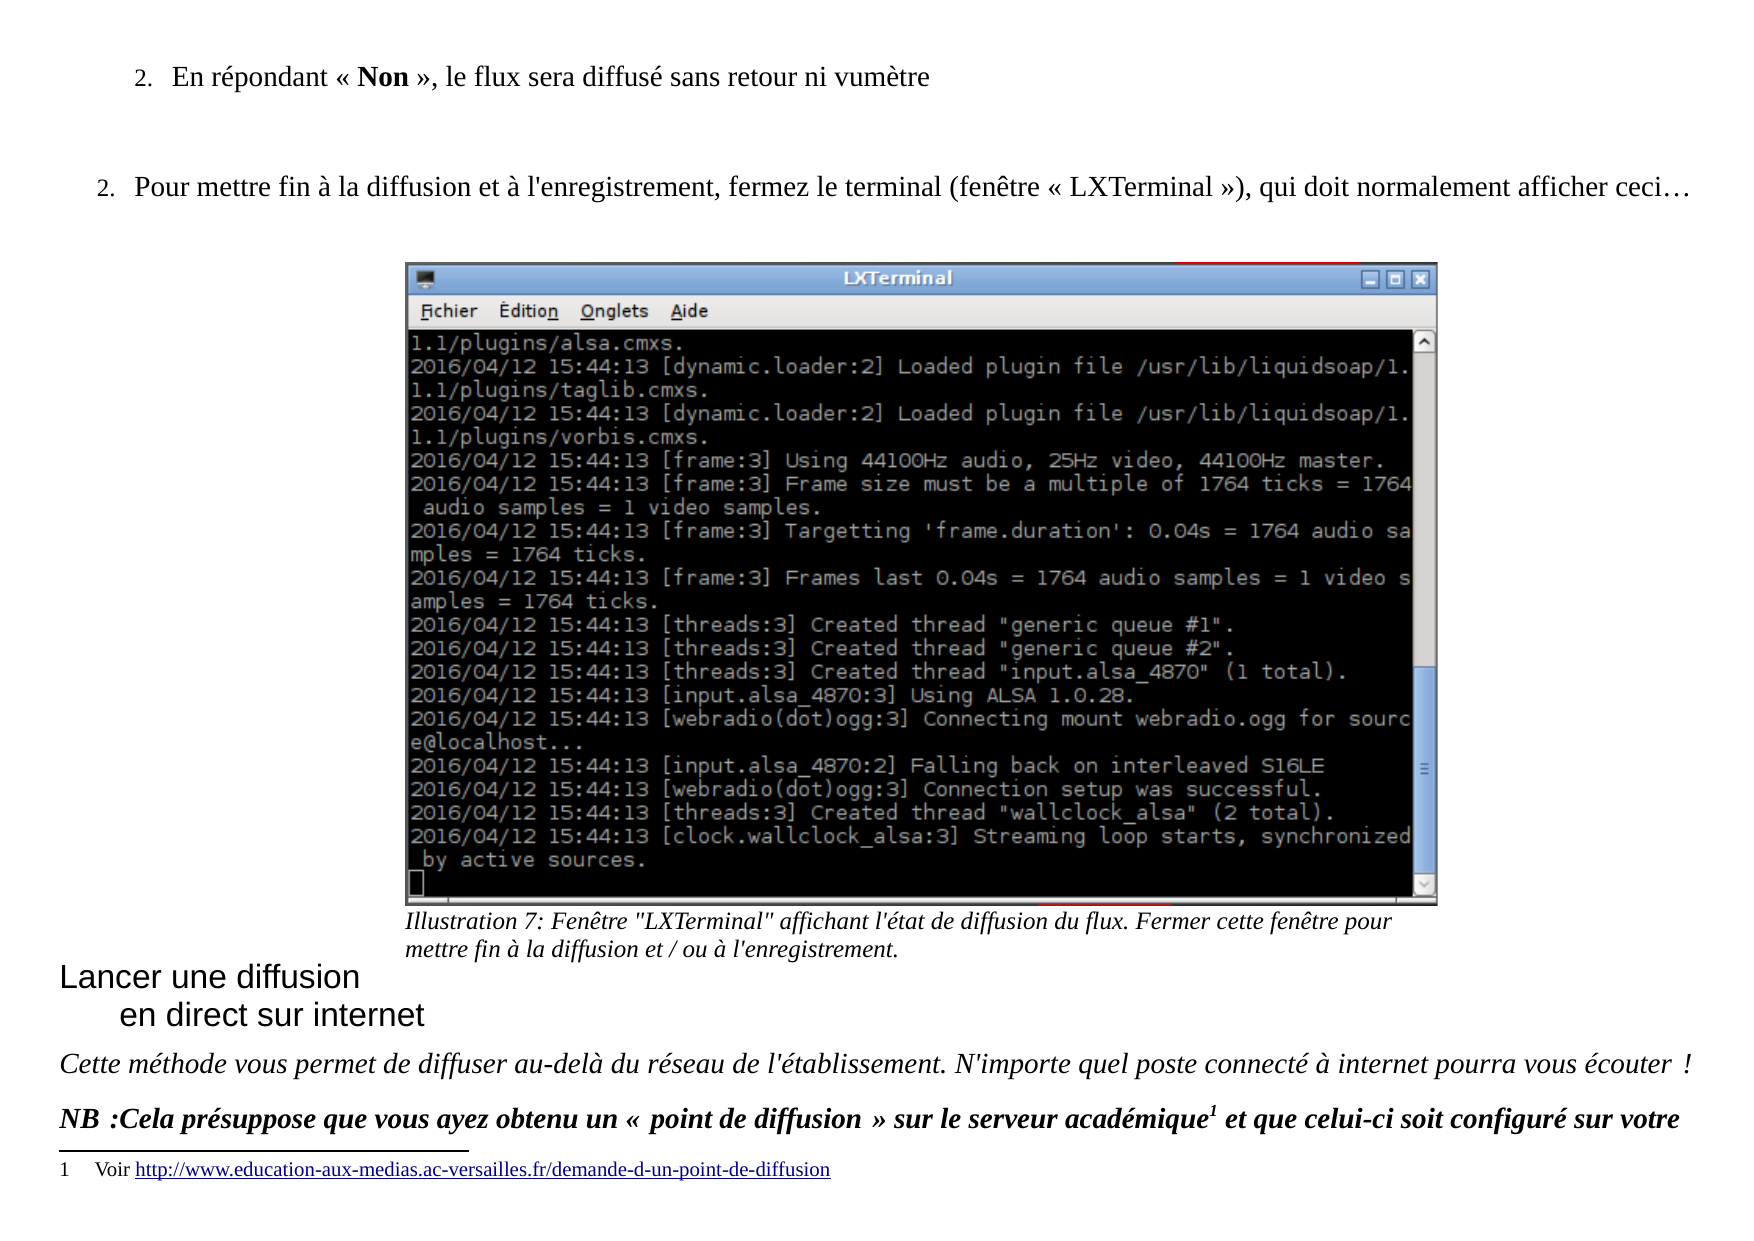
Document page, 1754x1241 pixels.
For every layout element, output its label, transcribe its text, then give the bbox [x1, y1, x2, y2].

list [405, 249, 1438, 262]
list Pour mettre fin à la diffusion et à l'enregistrement, fermez le terminal (fenêtre « LXTerminal »), qui doit normalement afficher ceci… [97, 169, 1695, 202]
text NB :Cela présuppose que vous ayez obtenu un « point de diffusion » sur le serveur académique et que celui-ci soit configuré sur votre [59, 1101, 1695, 1135]
list Illustration 7: Fenêtre "LXTerminal" affichant l'état de diffusion du flux. Fermer cette fenêtre pour mettre fin à la diffusion et / ou à l'enregistrement. [405, 906, 1438, 963]
text Voir http://www.education-aux-medias.ac-versailles.fr/demande-d-un-point-de-diffusion [59, 1157, 1695, 1181]
picture [405, 262, 1438, 906]
list En répondant « Non », le flux sera diffusé sans retour ni vumètre [134, 59, 1695, 93]
text Cette méthode vous permet de diffuser au-delà du réseau de l'établissement. N'importe quel poste connecté à internet pourra vous écouter ! [59, 1046, 1695, 1080]
subtitle Lancer une diffusion en direct sur internet [59, 957, 1695, 1034]
